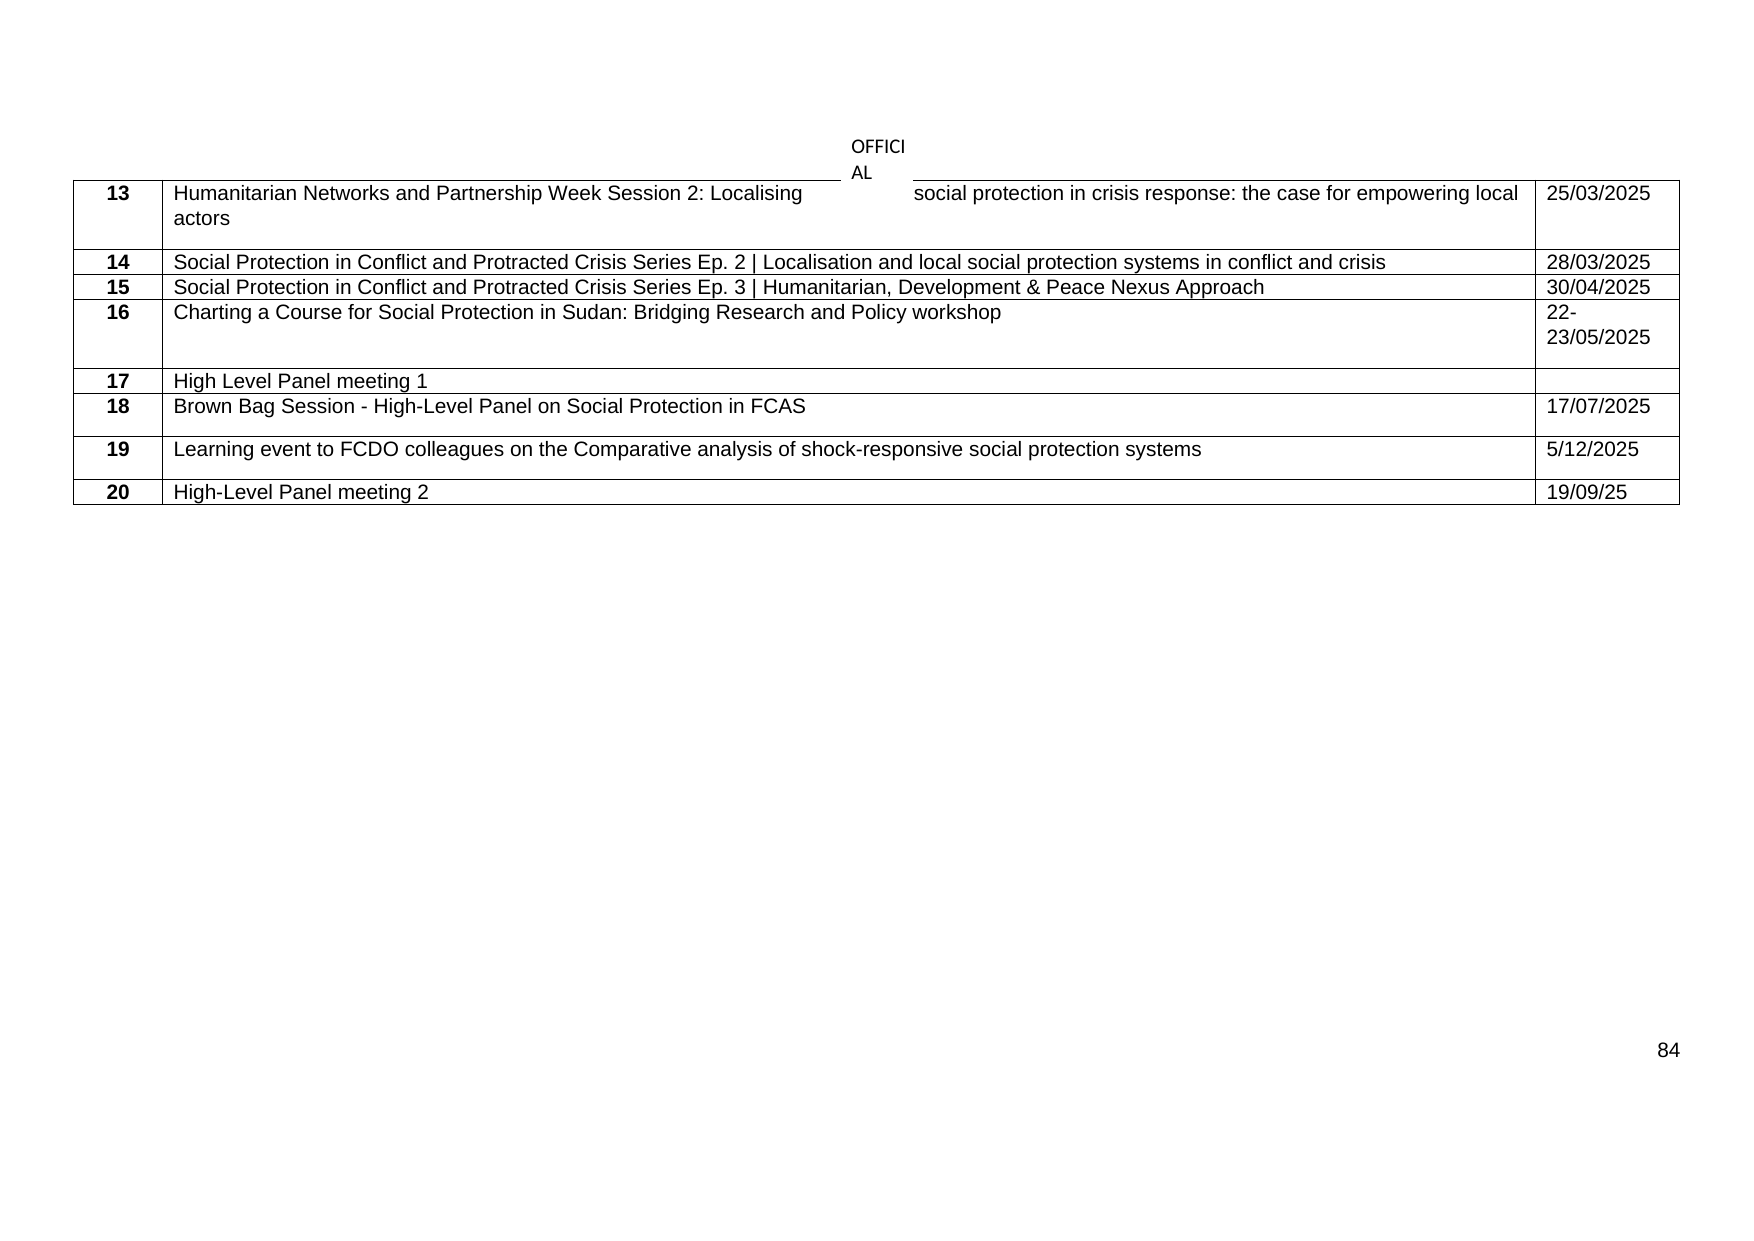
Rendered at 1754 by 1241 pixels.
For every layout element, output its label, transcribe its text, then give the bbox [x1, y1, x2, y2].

table_cell 30/04/2025 [1536, 275, 1679, 298]
table_cell 5/12/2025 [1536, 437, 1679, 479]
table_cell 25/03/2025 [1536, 181, 1679, 248]
table_cell 17/07/2025 [1536, 394, 1679, 436]
table_cell Charting a Course for Social Protection in Sudan: Bridging Research and Policy workshop [163, 300, 1535, 367]
table_cell Brown Bag Session - High-Level Panel on Social Protection in FCAS [163, 394, 1535, 436]
table_cell 17 [74, 369, 162, 392]
table_cell High Level Panel meeting 1 [163, 369, 1535, 392]
table_cell Humanitarian Networks and Partnership Week Session 2: Localising social protection in crisis response: the case for empowering local actors [163, 181, 1535, 248]
table_cell [1536, 369, 1679, 392]
table_cell 18 [74, 394, 162, 436]
table_cell Learning event to FCDO colleagues on the Comparative analysis of shock-responsive social protection systems [163, 437, 1535, 479]
table_cell 20 [74, 480, 162, 504]
table_cell 28/03/2025 [1536, 250, 1679, 273]
table_cell 13 [74, 181, 162, 248]
table_cell High-Level Panel meeting 2 [163, 480, 1535, 504]
table_cell Social Protection in Conflict and Protracted Crisis Series Ep. 3 | Humanitarian, Development & Peace Nexus Approach [163, 275, 1535, 298]
table_cell 14 [74, 250, 162, 273]
table_cell 19 [74, 437, 162, 479]
table_cell 22-23/05/2025 [1536, 300, 1679, 367]
table_cell 19/09/25 [1536, 480, 1679, 504]
table_cell 15 [74, 275, 162, 298]
table_cell 16 [74, 300, 162, 367]
table_cell Social Protection in Conflict and Protracted Crisis Series Ep. 2 | Localisation and local social protection systems in conflict and crisis [163, 250, 1535, 273]
